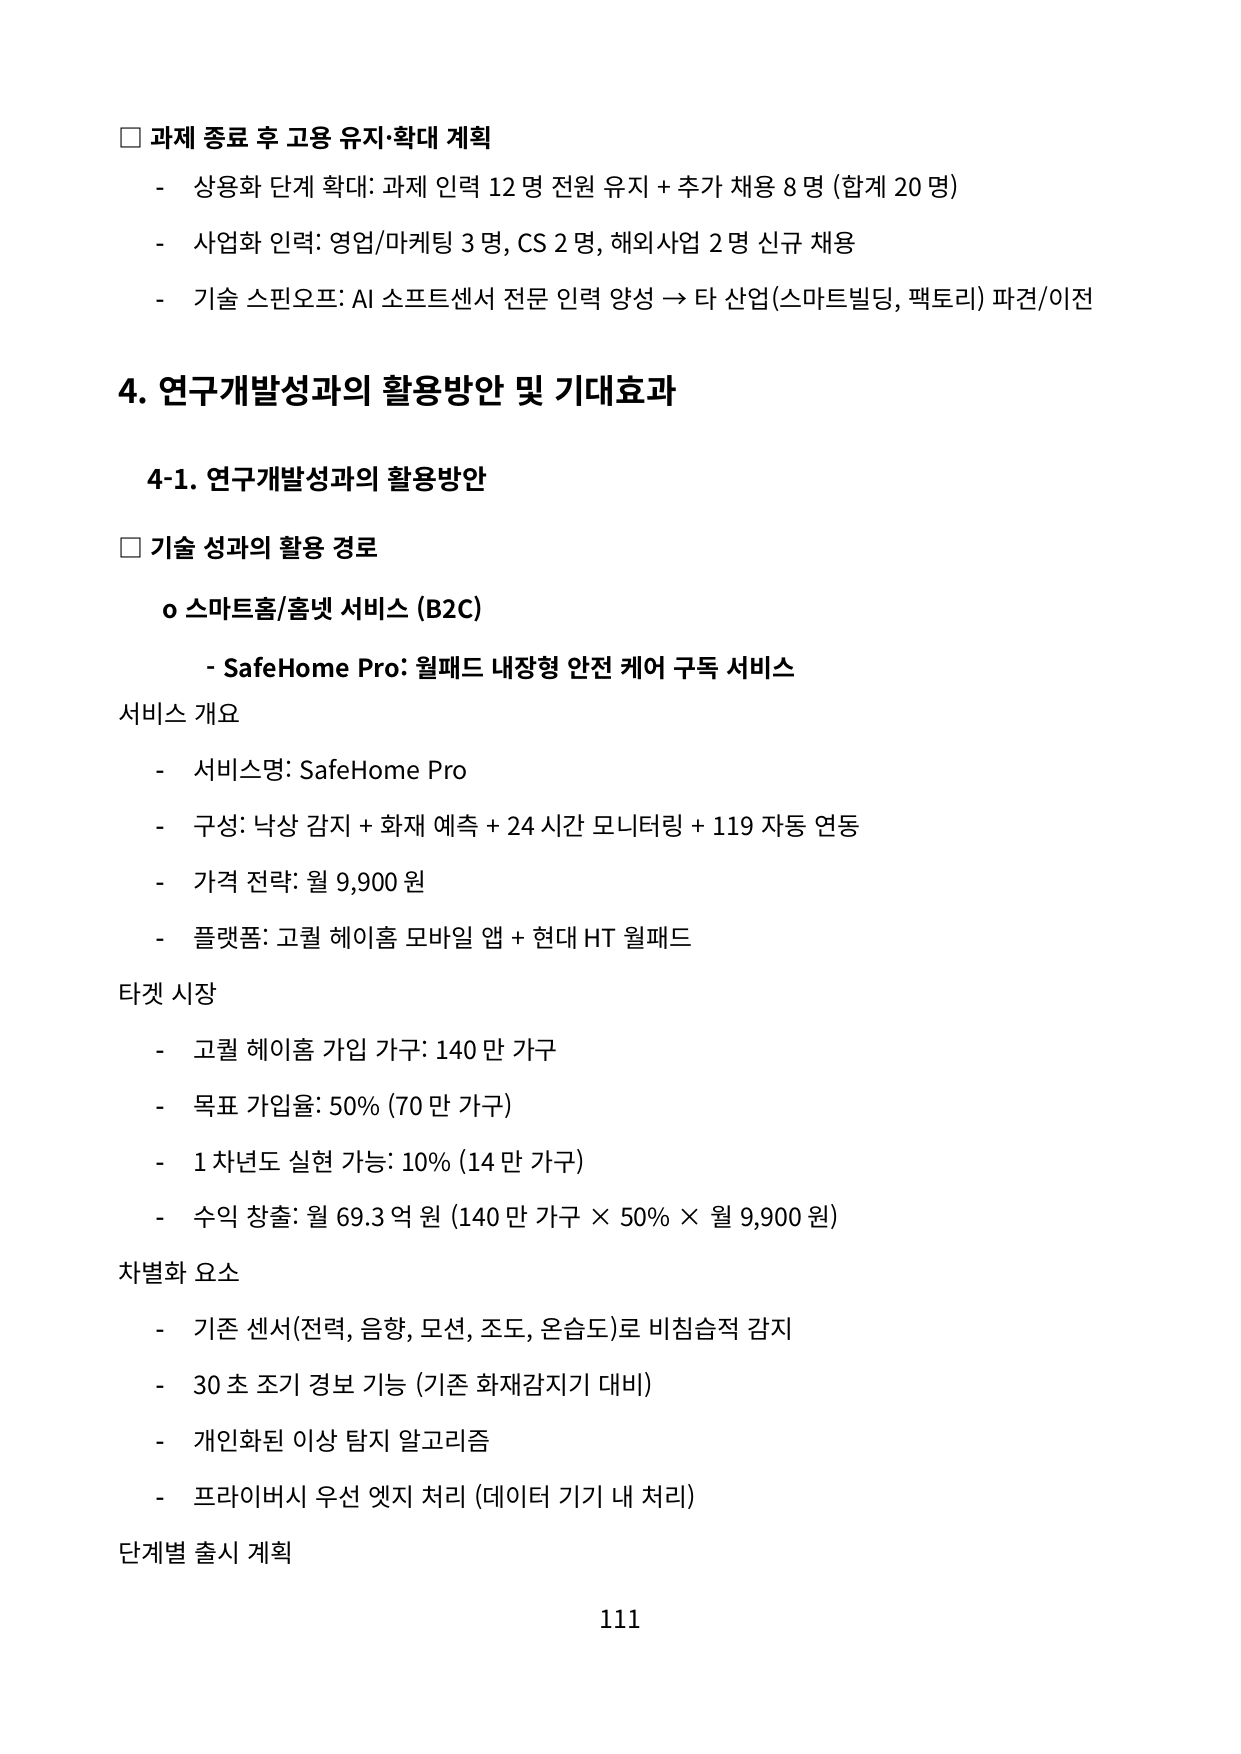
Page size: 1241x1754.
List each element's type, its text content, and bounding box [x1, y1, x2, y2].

subtitle - SafeHome Pro: 월패드 내장형 안전 케어 구독 서비스 [207, 648, 1122, 684]
list 목표 가입율: 50% (70만 가구) [156, 1086, 1122, 1122]
list 수익 창출: 월 69.3억 원 (140만 가구 × 50% × 월 9,900원) [156, 1198, 1122, 1234]
subtitle 4-1. 연구개발성과의 활용방안 [148, 458, 1122, 497]
text 타겟 시장 [118, 974, 1122, 1010]
subtitle □ 과제 종료 후 고용 유지·확대 계획 [118, 118, 1122, 154]
list 상용화 단계 확대: 과제 인력 12명 전원 유지 + 추가 채용 8명 (합계 20명) [156, 167, 1122, 204]
subtitle □ 기술 성과의 활용 경로 [118, 529, 1122, 565]
list 프라이버시 우선 엣지 처리 (데이터 기기 내 처리) [156, 1478, 1122, 1514]
list 구성: 낙상 감지 + 화재 예측 + 24시간 모니터링 + 119 자동 연동 [156, 806, 1122, 843]
subtitle o 스마트홈/홈넷 서비스 (B2C) [162, 590, 1122, 626]
list 개인화된 이상 탐지 알고리즘 [156, 1422, 1122, 1458]
list 기존 센서(전력, 음향, 모션, 조도, 온습도)로 비침습적 감지 [156, 1310, 1122, 1346]
subtitle 4. 연구개발성과의 활용방안 및 기대효과 [118, 365, 1122, 413]
list 고퀄 헤이홈 가입 가구: 140만 가구 [156, 1030, 1122, 1066]
text 단계별 출시 계획 [118, 1533, 1122, 1570]
list 서비스명: SafeHome Pro [156, 750, 1122, 787]
list 플랫폼: 고퀄 헤이홈 모바일 앱 + 현대HT 월패드 [156, 918, 1122, 954]
text 서비스 개요 [118, 694, 1122, 731]
list 사업화 인력: 영업/마케팅 3명, CS 2명, 해외사업 2명 신규 채용 [156, 223, 1122, 260]
list 1차년도 실현 가능: 10% (14만 가구) [156, 1142, 1122, 1178]
text 차별화 요소 [118, 1254, 1122, 1290]
list 기술 스핀오프: AI 소프트센서 전문 인력 양성 → 타 산업(스마트빌딩, 팩토리) 파견/이전 [156, 279, 1122, 316]
list 30초 조기 경보 기능 (기존 화재감지기 대비) [156, 1366, 1122, 1402]
list 가격 전략: 월 9,900원 [156, 862, 1122, 898]
